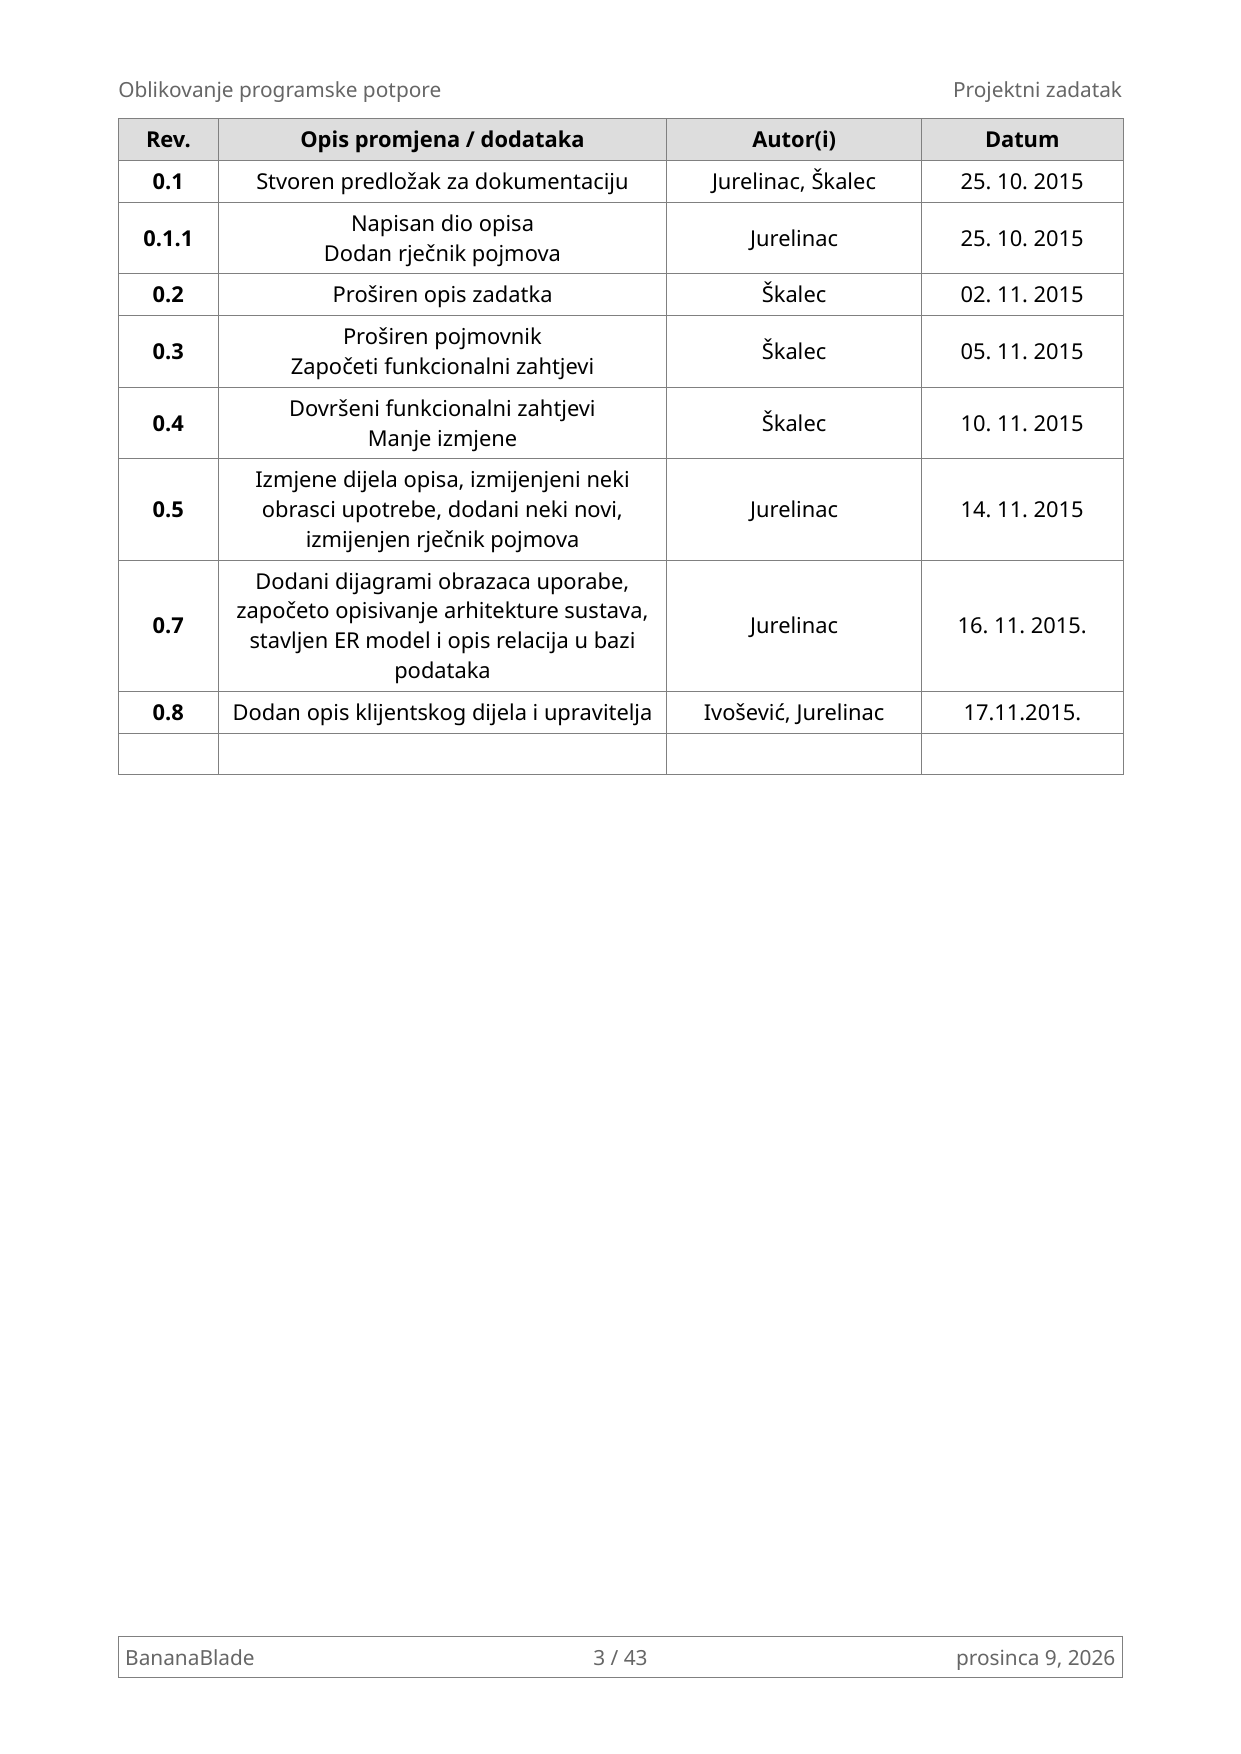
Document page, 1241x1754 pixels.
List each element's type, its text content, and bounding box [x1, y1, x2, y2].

table_cell [667, 734, 921, 774]
table_cell Stvoren predložak za dokumentaciju [219, 161, 666, 202]
table_cell Jurelinac [667, 459, 921, 559]
table_cell Proširen pojmovnik Započeti funkcionalni zahtjevi [219, 316, 666, 387]
table_cell [922, 734, 1123, 774]
table_cell Proširen opis zadatka [219, 274, 666, 315]
table_cell Škalec [667, 316, 921, 387]
table_cell 25. 10. 2015 [922, 161, 1123, 202]
table_cell Jurelinac [667, 561, 921, 691]
table_cell 0.1.1 [119, 203, 218, 273]
table_cell Škalec [667, 274, 921, 315]
table_cell 16. 11. 2015. [922, 561, 1123, 691]
table_cell Dodani dijagrami obrazaca uporabe, započeto opisivanje arhitekture sustava, stavljen ER model i opis relacija u bazi podataka [219, 561, 666, 691]
table_cell [219, 734, 666, 774]
table_cell 0.7 [119, 561, 218, 691]
table_cell Napisan dio opisa Dodan rječnik pojmova [219, 203, 666, 273]
table_header Autor(i) [667, 119, 921, 160]
table_cell 25. 10. 2015 [922, 203, 1123, 273]
table_cell 14. 11. 2015 [922, 459, 1123, 559]
table_cell [119, 734, 218, 774]
table_cell 0.8 [119, 692, 218, 732]
table_header Datum [922, 119, 1123, 160]
table_cell 0.1 [119, 161, 218, 202]
table_cell 02. 11. 2015 [922, 274, 1123, 315]
table_cell 0.5 [119, 459, 218, 559]
table_cell 17.11.2015. [922, 692, 1123, 732]
table_cell Ivošević, Jurelinac [667, 692, 921, 732]
table_cell 0.2 [119, 274, 218, 315]
table_header Rev. [119, 119, 218, 160]
table_cell Izmjene dijela opisa, izmijenjeni neki obrasci upotrebe, dodani neki novi, izmijenjen rječnik pojmova [219, 459, 666, 559]
table_cell Jurelinac, Škalec [667, 161, 921, 202]
table_cell 0.3 [119, 316, 218, 387]
table_cell Jurelinac [667, 203, 921, 273]
table_cell 05. 11. 2015 [922, 316, 1123, 387]
table_cell 10. 11. 2015 [922, 388, 1123, 458]
table_cell Dodan opis klijentskog dijela i upravitelja [219, 692, 666, 732]
table_cell 0.4 [119, 388, 218, 458]
table_cell Dovršeni funkcionalni zahtjevi Manje izmjene [219, 388, 666, 458]
table_header Opis promjena / dodataka [219, 119, 666, 160]
table_cell Škalec [667, 388, 921, 458]
